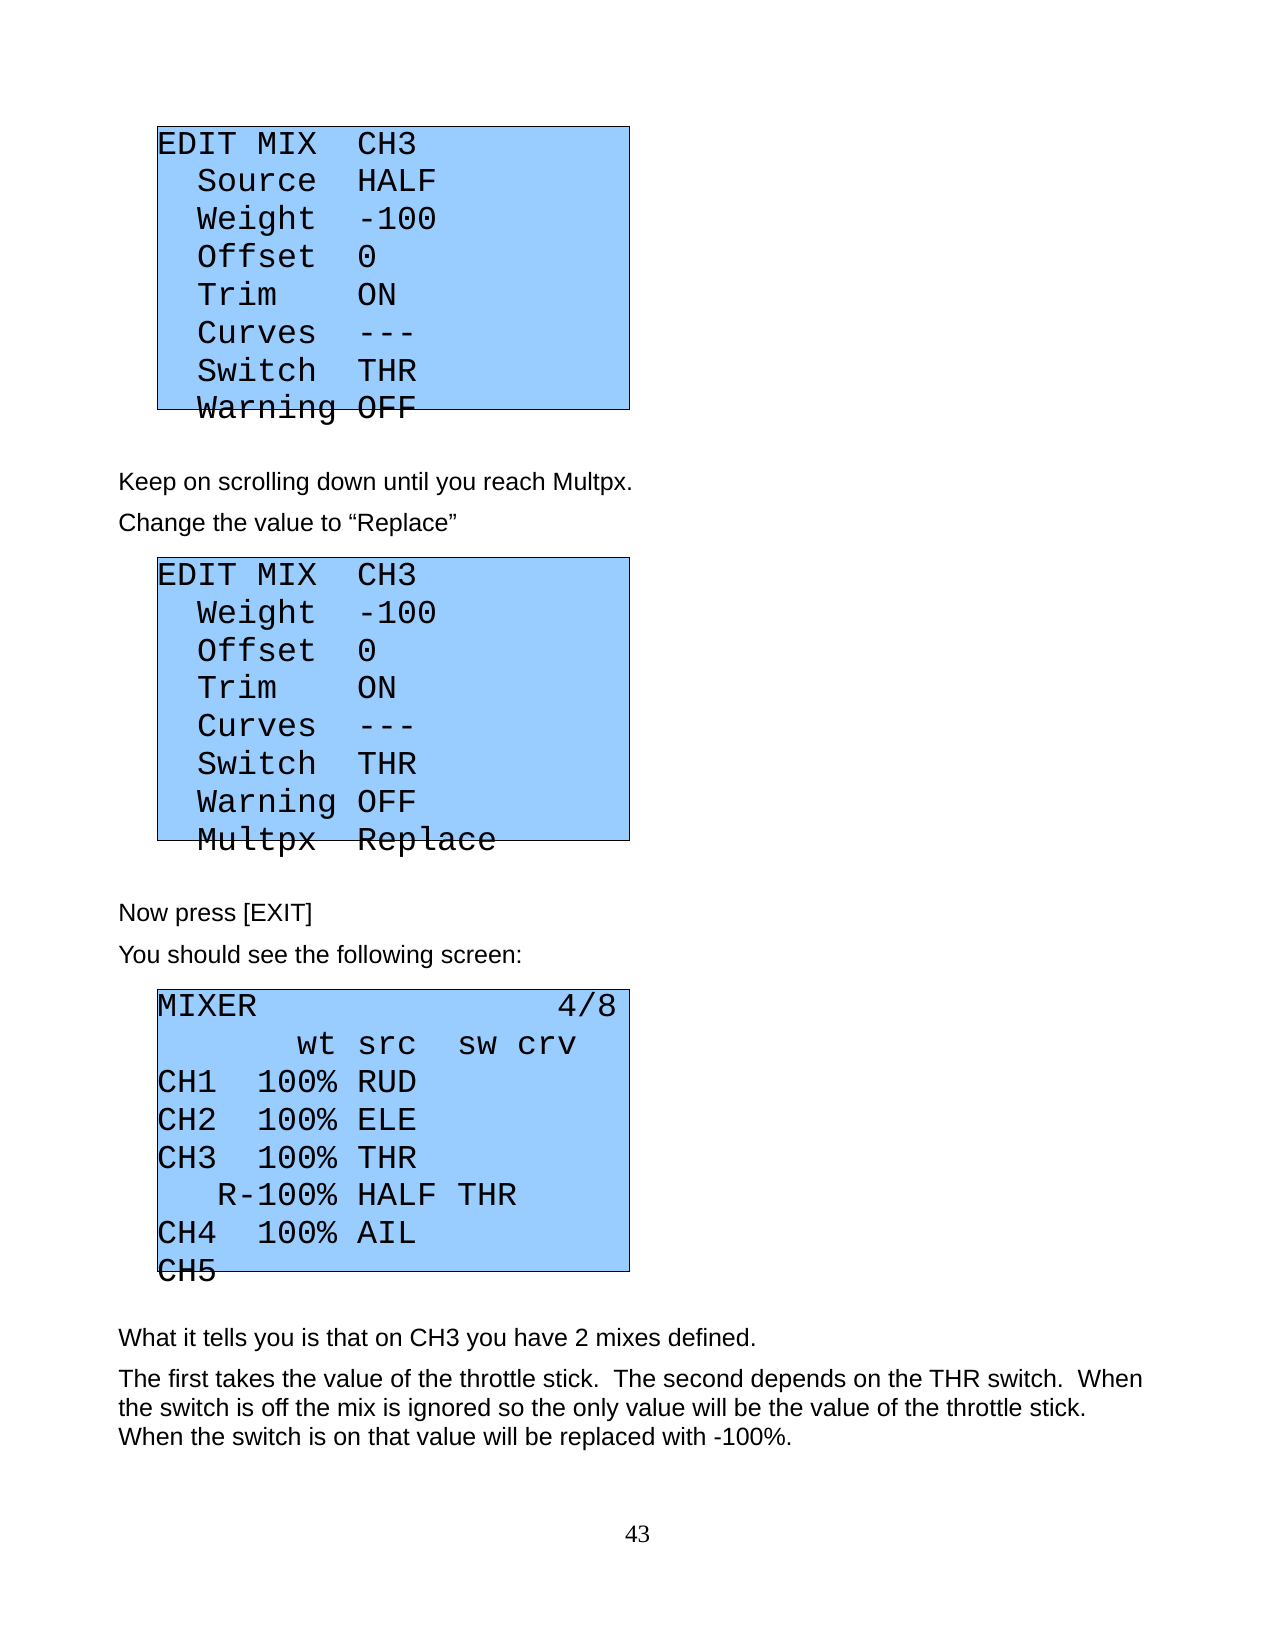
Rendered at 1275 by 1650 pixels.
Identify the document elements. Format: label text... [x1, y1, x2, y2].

text Now press [EXIT] [118, 898, 1157, 927]
text Change the value to “Replace” [118, 508, 1157, 537]
text What it tells you is that on CH3 you have 2 mixes defined. [118, 1323, 1157, 1352]
text The first takes the value of the throttle stick. The second depends on the THR switch. When the switch is off the mix is ignored so the only value will be the value of the throttle stick. When the switch is on that value will be replaced with -100%. [118, 1364, 1157, 1451]
text Keep on scrolling down until you reach Multpx. [118, 467, 1157, 496]
text You should see the following screen: [118, 939, 1157, 968]
